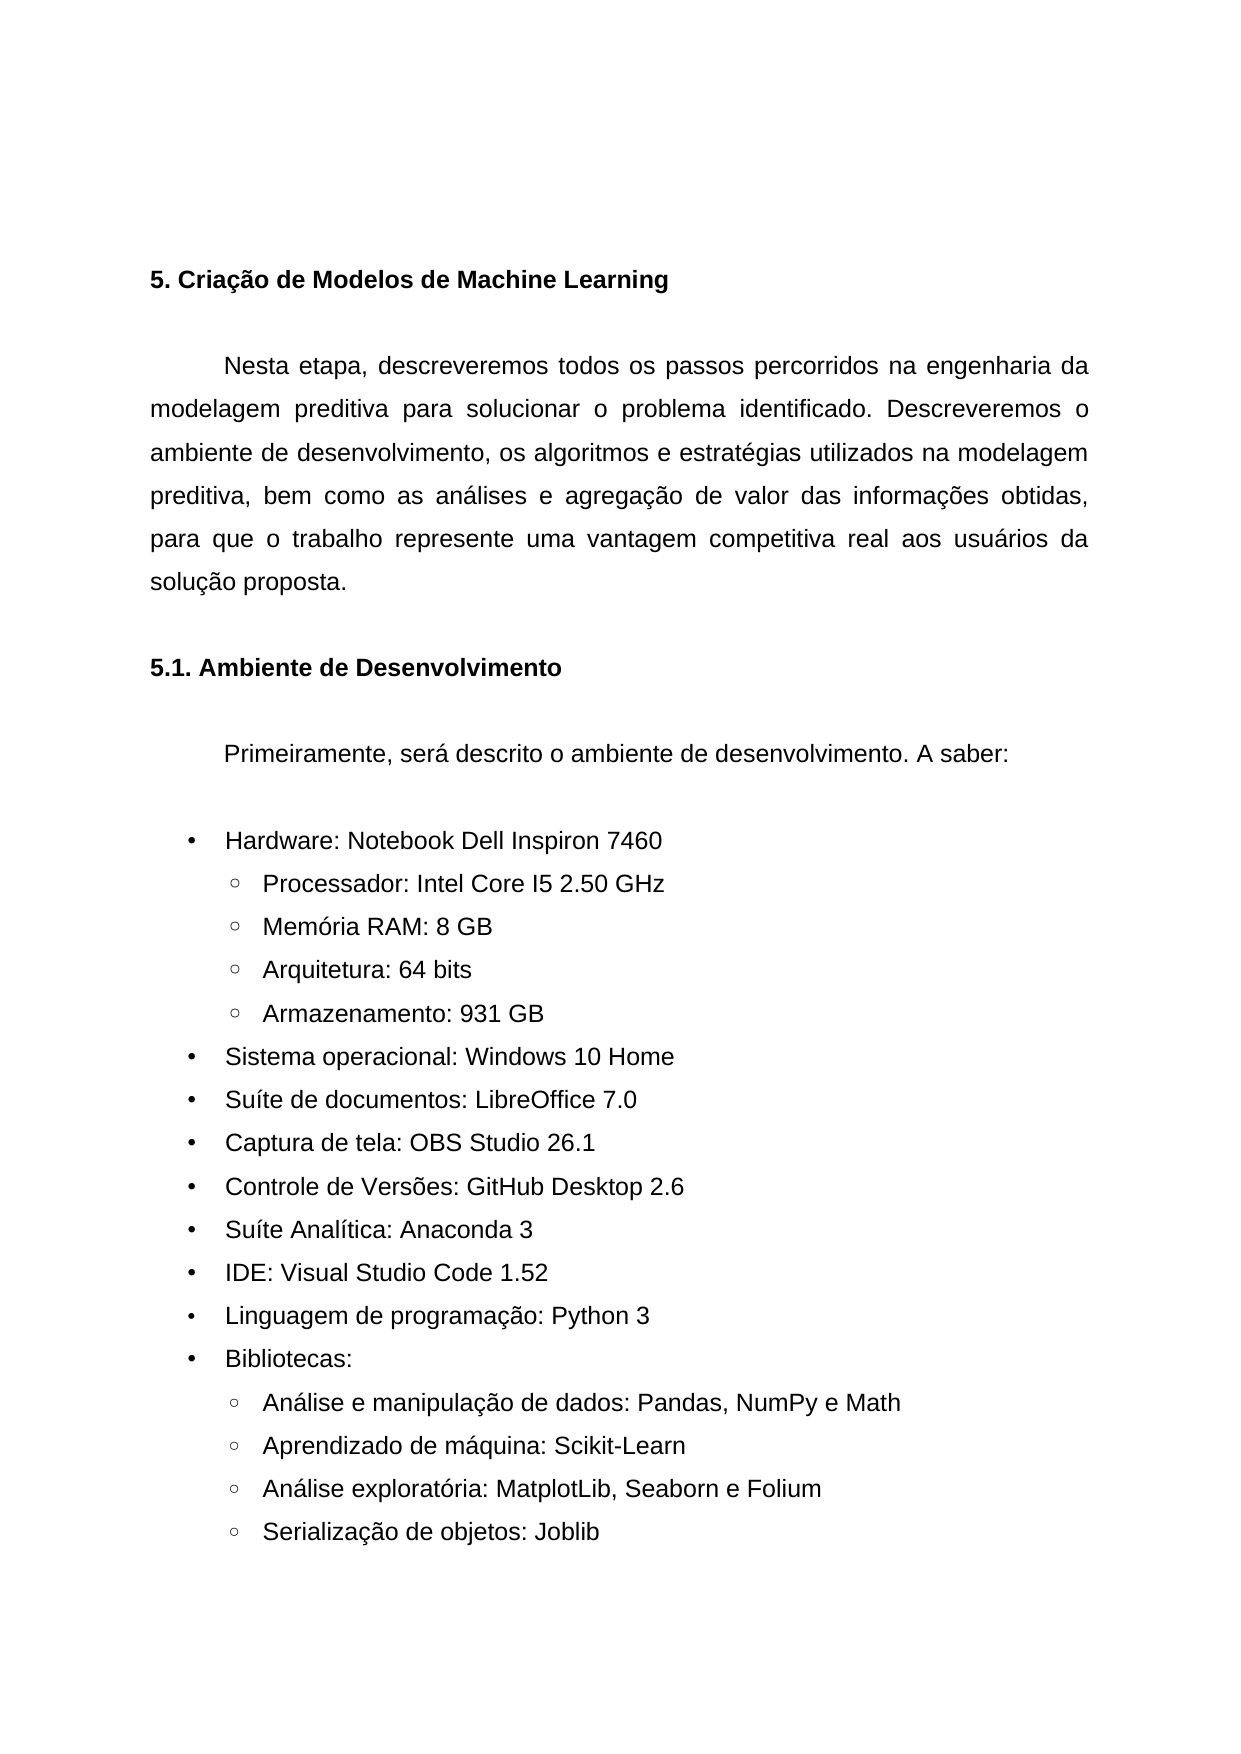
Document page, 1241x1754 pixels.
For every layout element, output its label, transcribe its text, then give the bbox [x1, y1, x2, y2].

list Captura de tela: OBS Studio 26.1 [187, 1128, 1090, 1157]
list Serialização de objetos: Joblib [225, 1517, 1090, 1546]
list Bibliotecas: [187, 1344, 1090, 1373]
text 5.1. Ambiente de Desenvolvimento [150, 653, 1090, 682]
text Nesta etapa, descreveremos todos os passos percorridos na engenharia da modelagem preditiva para solucionar o problema identificado. Descreveremos o ambiente de desenvolvimento, os algoritmos e estratégias utilizados na modelagem preditiva, bem como as análises e agregação de valor das informações obtidas, para que o trabalho represente uma vantagem competitiva real aos usuários da solução proposta. [150, 351, 1090, 596]
list IDE: Visual Studio Code 1.52 [187, 1258, 1090, 1287]
list Controle de Versões: GitHub Desktop 2.6 [187, 1171, 1090, 1200]
list Processador: Intel Core I5 2.50 GHz [225, 869, 1090, 898]
list Arquitetura: 64 bits [225, 955, 1090, 984]
list Aprendizado de máquina: Scikit-Learn [225, 1431, 1090, 1459]
list Sistema operacional: Windows 10 Home [187, 1042, 1090, 1071]
text Primeiramente, será descrito o ambiente de desenvolvimento. A saber: [150, 739, 1090, 768]
list Suíte de documentos: LibreOffice 7.0 [187, 1085, 1090, 1114]
list Hardware: Notebook Dell Inspiron 7460 [187, 826, 1090, 854]
list Análise exploratória: MatplotLib, Seaborn e Folium [225, 1474, 1090, 1502]
text 5. Criação de Modelos de Machine Learning [150, 265, 1090, 294]
list Análise e manipulação de dados: Pandas, NumPy e Math [225, 1387, 1090, 1416]
list Suíte Analítica: Anaconda 3 [187, 1215, 1090, 1243]
list Linguagem de programação: Python 3 [187, 1301, 1090, 1330]
list Armazenamento: 931 GB [225, 998, 1090, 1027]
list Memória RAM: 8 GB [225, 912, 1090, 941]
